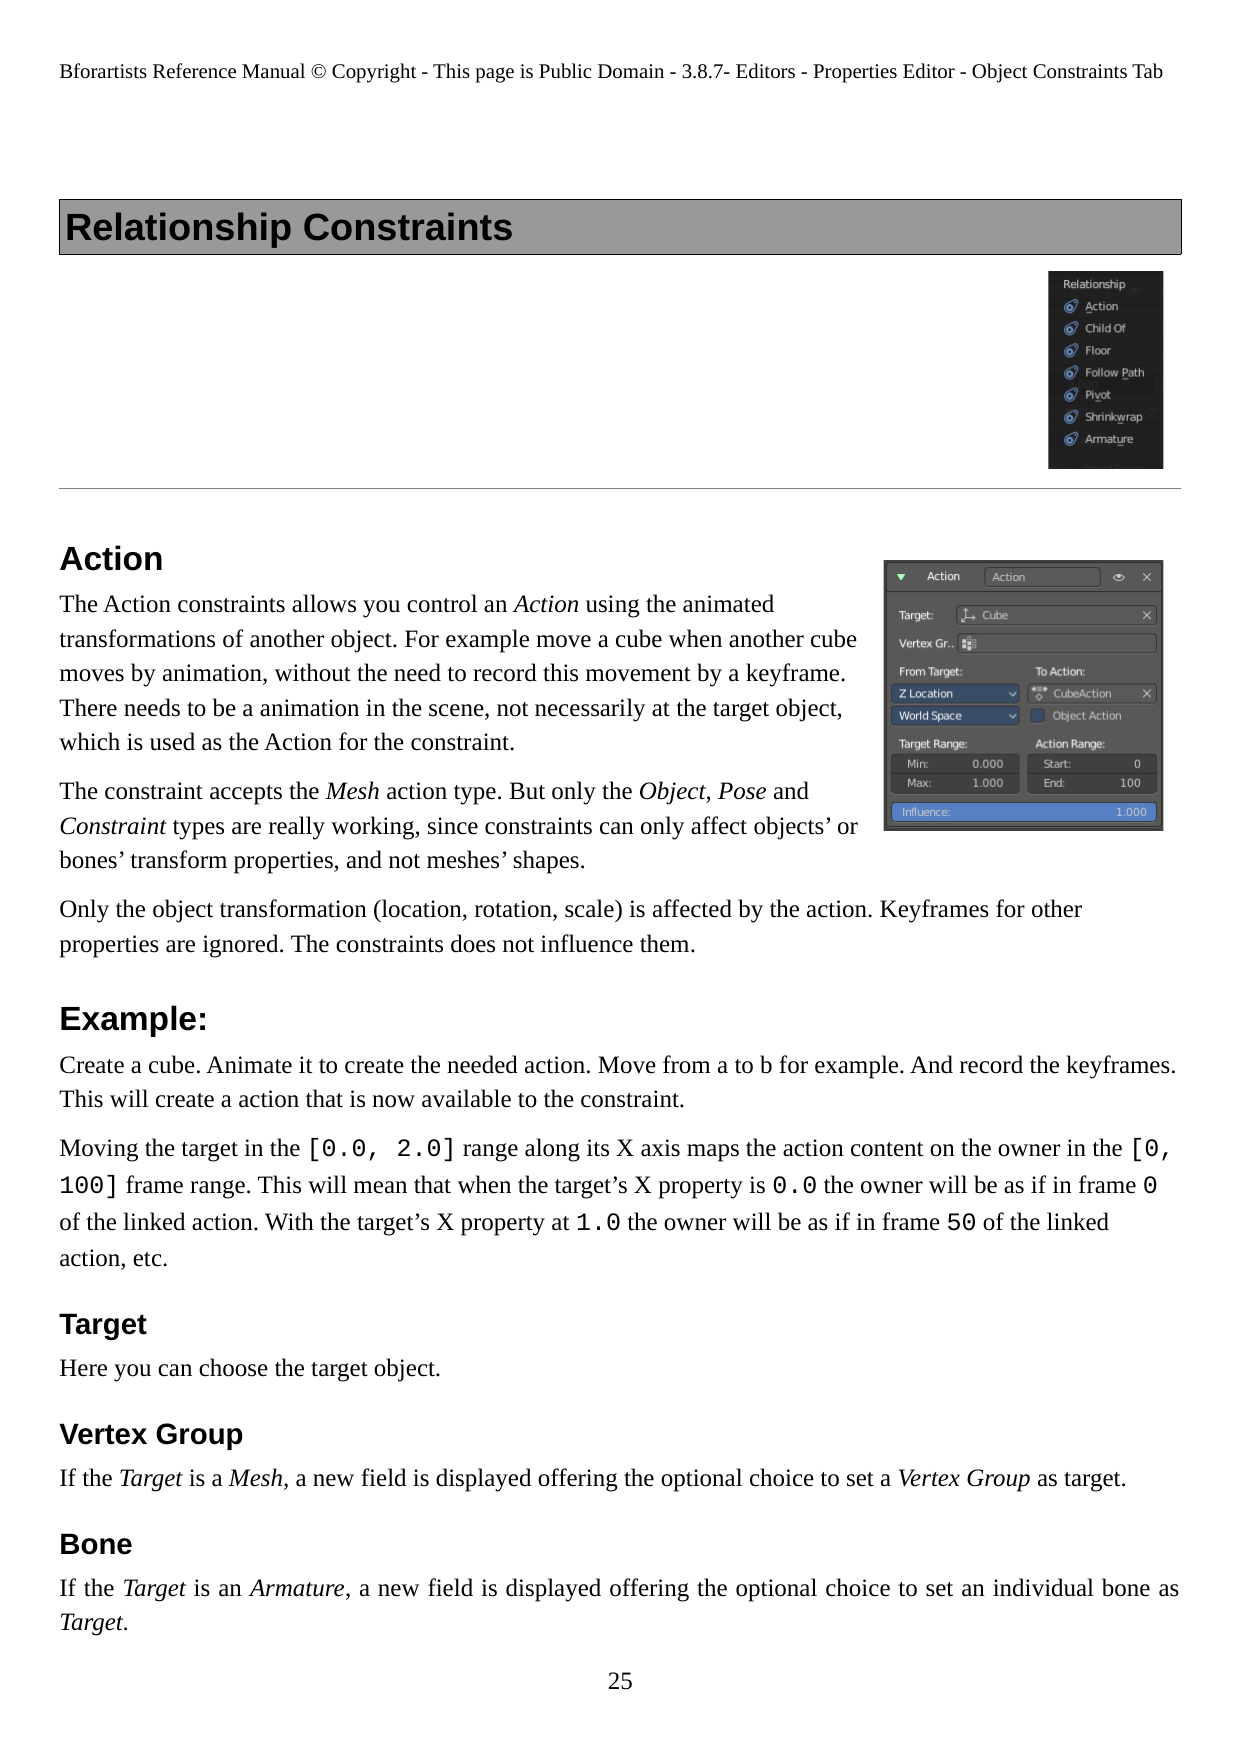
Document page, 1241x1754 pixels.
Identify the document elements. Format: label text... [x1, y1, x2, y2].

text Here you can choose the target object. [59, 1353, 1181, 1382]
subtitle Example: [59, 999, 1181, 1037]
subtitle Action [59, 538, 1181, 577]
text Moving the target in the [0.0, 2.0] range along its X axis maps the action content on the owner in the [0, 100] frame range. This will mean that when the target’s X property is 0.0 the owner will be as if in frame 0 of the linked action. With the target’s X property at 1.0 the owner will be as if in frame 50 of the linked action, etc. [59, 1133, 1181, 1272]
text If the Target is an Armature, a new field is displayed offering the optional choice to set an individual bone as Target. [59, 1573, 1181, 1636]
text The constraint accepts the Mesh action type. But only the Object, Pose and Constraint types are really working, since constraints can only affect objects’ or bones’ transform properties, and not meshes’ shapes. [59, 776, 1181, 874]
subtitle Target [59, 1307, 1181, 1341]
text If the Target is a Mesh, a new field is displayed offering the optional choice to set a Vertex Group as target. [59, 1463, 1181, 1492]
text Only the object transformation (location, rotation, scale) is affected by the action. Keyframes for other properties are ignored. The constraints does not influence them. [59, 894, 1181, 958]
subtitle Vertex Group [59, 1417, 1181, 1451]
text The Action constraints allows you control an Action using the animated transformations of another object. For example move a cube when another cube moves by animation, without the need to record this movement by a keyframe. There needs to be a animation in the scene, not necessarily at the target object, which is used as the Action for the constraint. [59, 589, 883, 756]
subtitle Bone [59, 1527, 1181, 1560]
picture [1048, 271, 1164, 469]
picture [883, 560, 1164, 831]
table_header Relationship Constraints [60, 200, 1181, 254]
text Create a cube. Animate it to create the needed action. Move from a to b for example. And record the keyframes. This will create a action that is now available to the constraint. [59, 1050, 1181, 1113]
